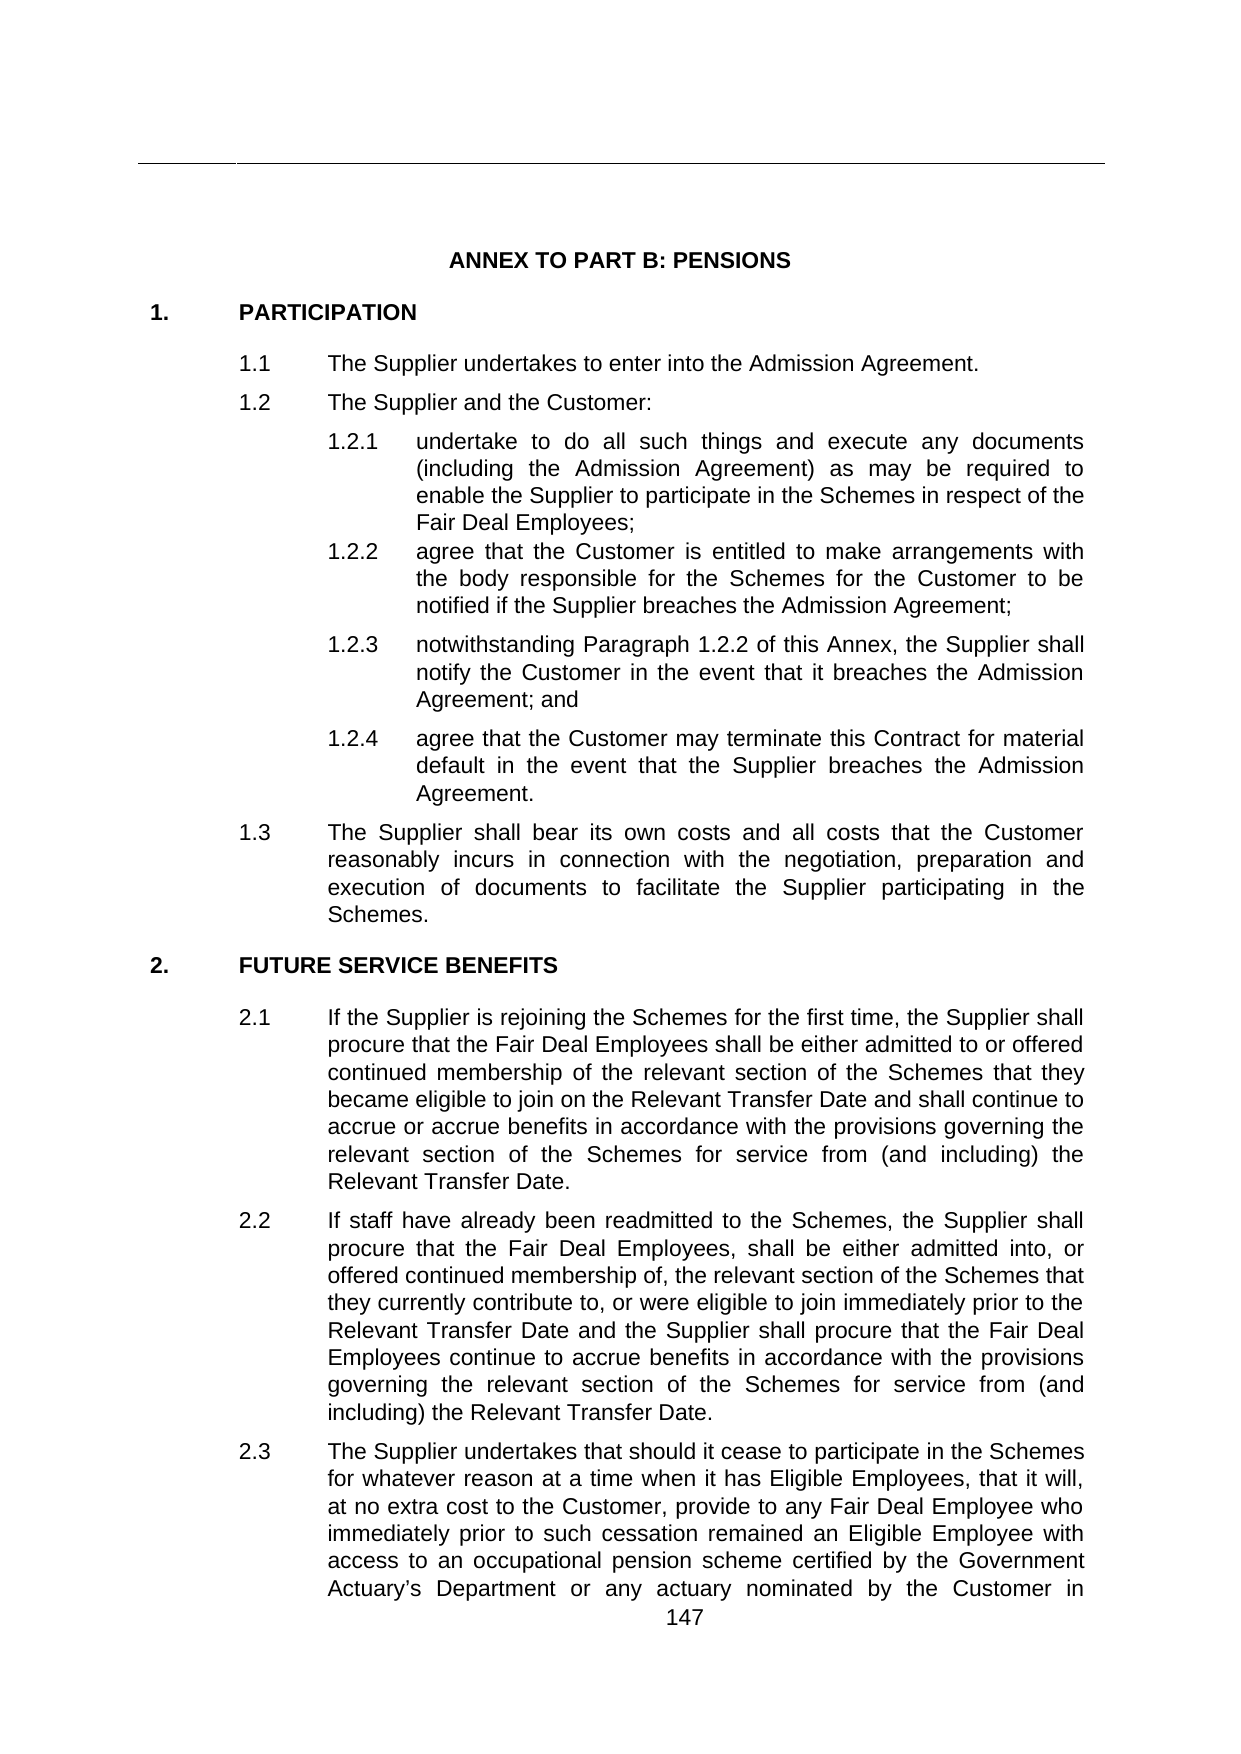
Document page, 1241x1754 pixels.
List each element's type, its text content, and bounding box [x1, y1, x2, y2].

list If the Supplier is rejoining the Schemes for the first time, the Supplier shall procure that the Fair Deal Employees shall be either admitted to or offered continued membership of the relevant section of the Schemes that they became eligible to join on the Relevant Transfer Date and shall continue to accrue or accrue benefits in accordance with the provisions governing the relevant section of the Schemes for service from (and including) the Relevant Transfer Date. [239, 1004, 1085, 1194]
list FUTURE SERVICE BENEFITS [150, 952, 1090, 979]
list agree that the Customer may terminate this Contract for material default in the event that the Supplier breaches the Admission Agreement. [327, 725, 1085, 806]
list The Supplier undertakes that should it cease to participate in the Schemes for whatever reason at a time when it has Eligible Employees, that it will, at no extra cost to the Customer, provide to any Fair Deal Employee who immediately prior to such cessation remained an Eligible Employee with access to an occupational pension scheme certified by the Government Actuary’s Department or any actuary nominated by the Customer in [239, 1438, 1085, 1601]
list undertake to do all such things and execute any documents (including the Admission Agreement) as may be required to enable the Supplier to participate in the Schemes in respect of the Fair Deal Employees; [327, 428, 1085, 536]
list agree that the Customer is entitled to make arrangements with the body responsible for the Schemes for the Customer to be notified if the Supplier breaches the Admission Agreement; [327, 538, 1085, 619]
list The Supplier shall bear its own costs and all costs that the Customer reasonably incurs in connection with the negotiation, preparation and execution of documents to facilitate the Supplier participating in the Schemes. [239, 819, 1085, 927]
list If staff have already been readmitted to the Schemes, the Supplier shall procure that the Fair Deal Employees, shall be either admitted into, or offered continued membership of, the relevant section of the Schemes that they currently contribute to, or were eligible to join immediately prior to the Relevant Transfer Date and the Supplier shall procure that the Fair Deal Employees continue to accrue benefits in accordance with the provisions governing the relevant section of the Schemes for service from (and including) the Relevant Transfer Date. [239, 1207, 1085, 1425]
list The Supplier undertakes to enter into the Admission Agreement. [239, 350, 1085, 376]
list The Supplier and the Customer: [239, 389, 1085, 415]
subtitle ANNEX TO PART B: PENSIONS [170, 247, 1076, 274]
list PARTICIPATION [150, 299, 1090, 325]
list notwithstanding Paragraph 1.2.2 of this Annex, the Supplier shall notify the Customer in the event that it breaches the Admission Agreement; and [327, 631, 1085, 712]
